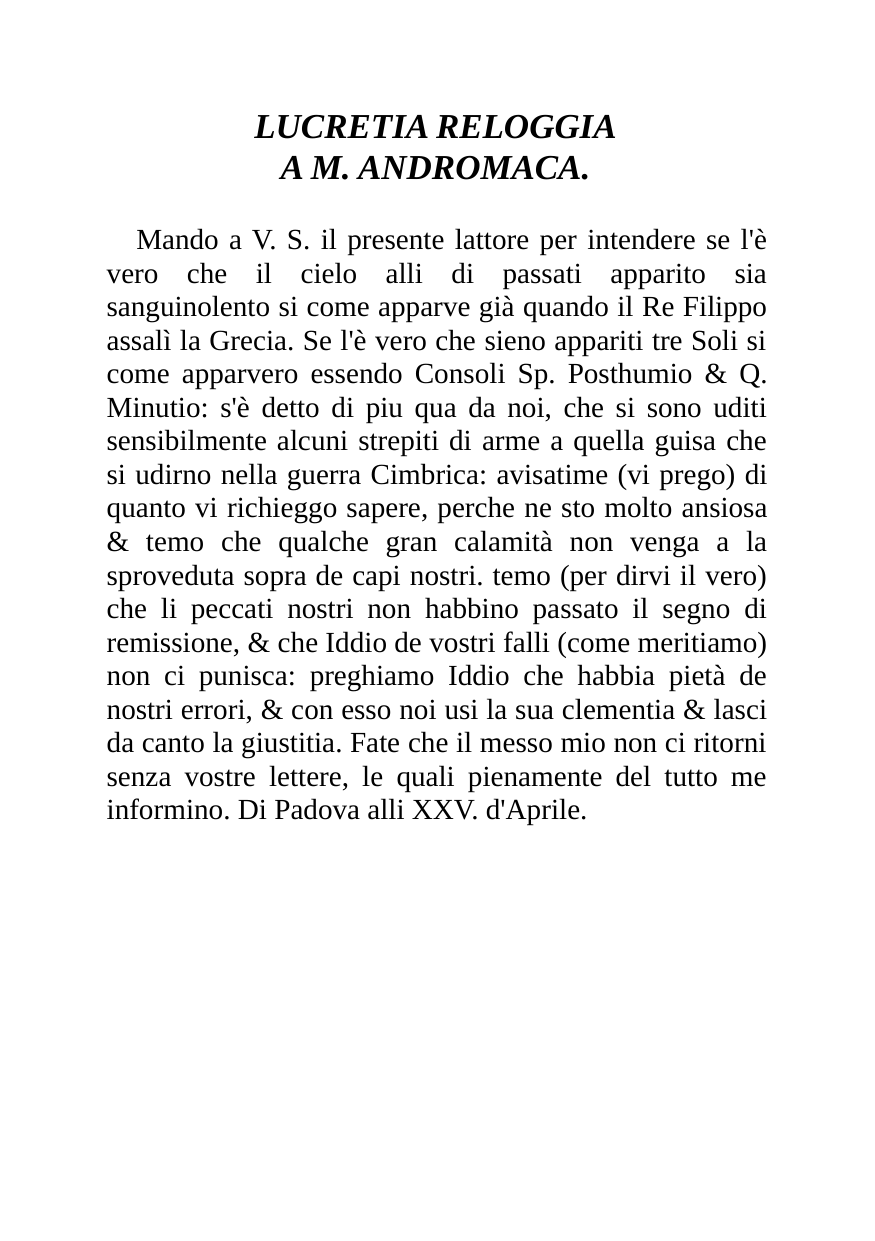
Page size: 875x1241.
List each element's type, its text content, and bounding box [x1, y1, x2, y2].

subtitle LUCRETIA RELOGGIA A M. ANDROMACA. [106, 106, 768, 187]
text Mando a V. S. il presente lattore per intendere se l'è vero che il cielo alli di passati apparito sia sanguinolento si come apparve già quando il Re Filippo assalì la Grecia. Se l'è vero che sieno appariti tre Soli si come apparvero essendo Consoli Sp. Posthumio & Q. Minutio: s'è detto di piu qua da noi, che si sono uditi sensibilmente alcuni strepiti di arme a quella guisa che si udirno nella guerra Cimbrica: avisatime (vi prego) di quanto vi richieggo sapere, perche ne sto molto ansiosa & temo che qualche gran calamità non venga a la sproveduta sopra de capi nostri. temo (per dirvi il vero) che li peccati nostri non habbino passato il segno di remissione, & che Iddio de vostri falli (come meritiamo) non ci punisca: preghiamo Iddio che habbia pietà de nostri errori, & con esso noi usi la sua clementia & lasci da canto la giustitia. Fate che il messo mio non ci ritorni senza vostre lettere, le quali pienamente del tutto me informino. Di Padova alli XXV. d'Aprile. [106, 222, 768, 826]
